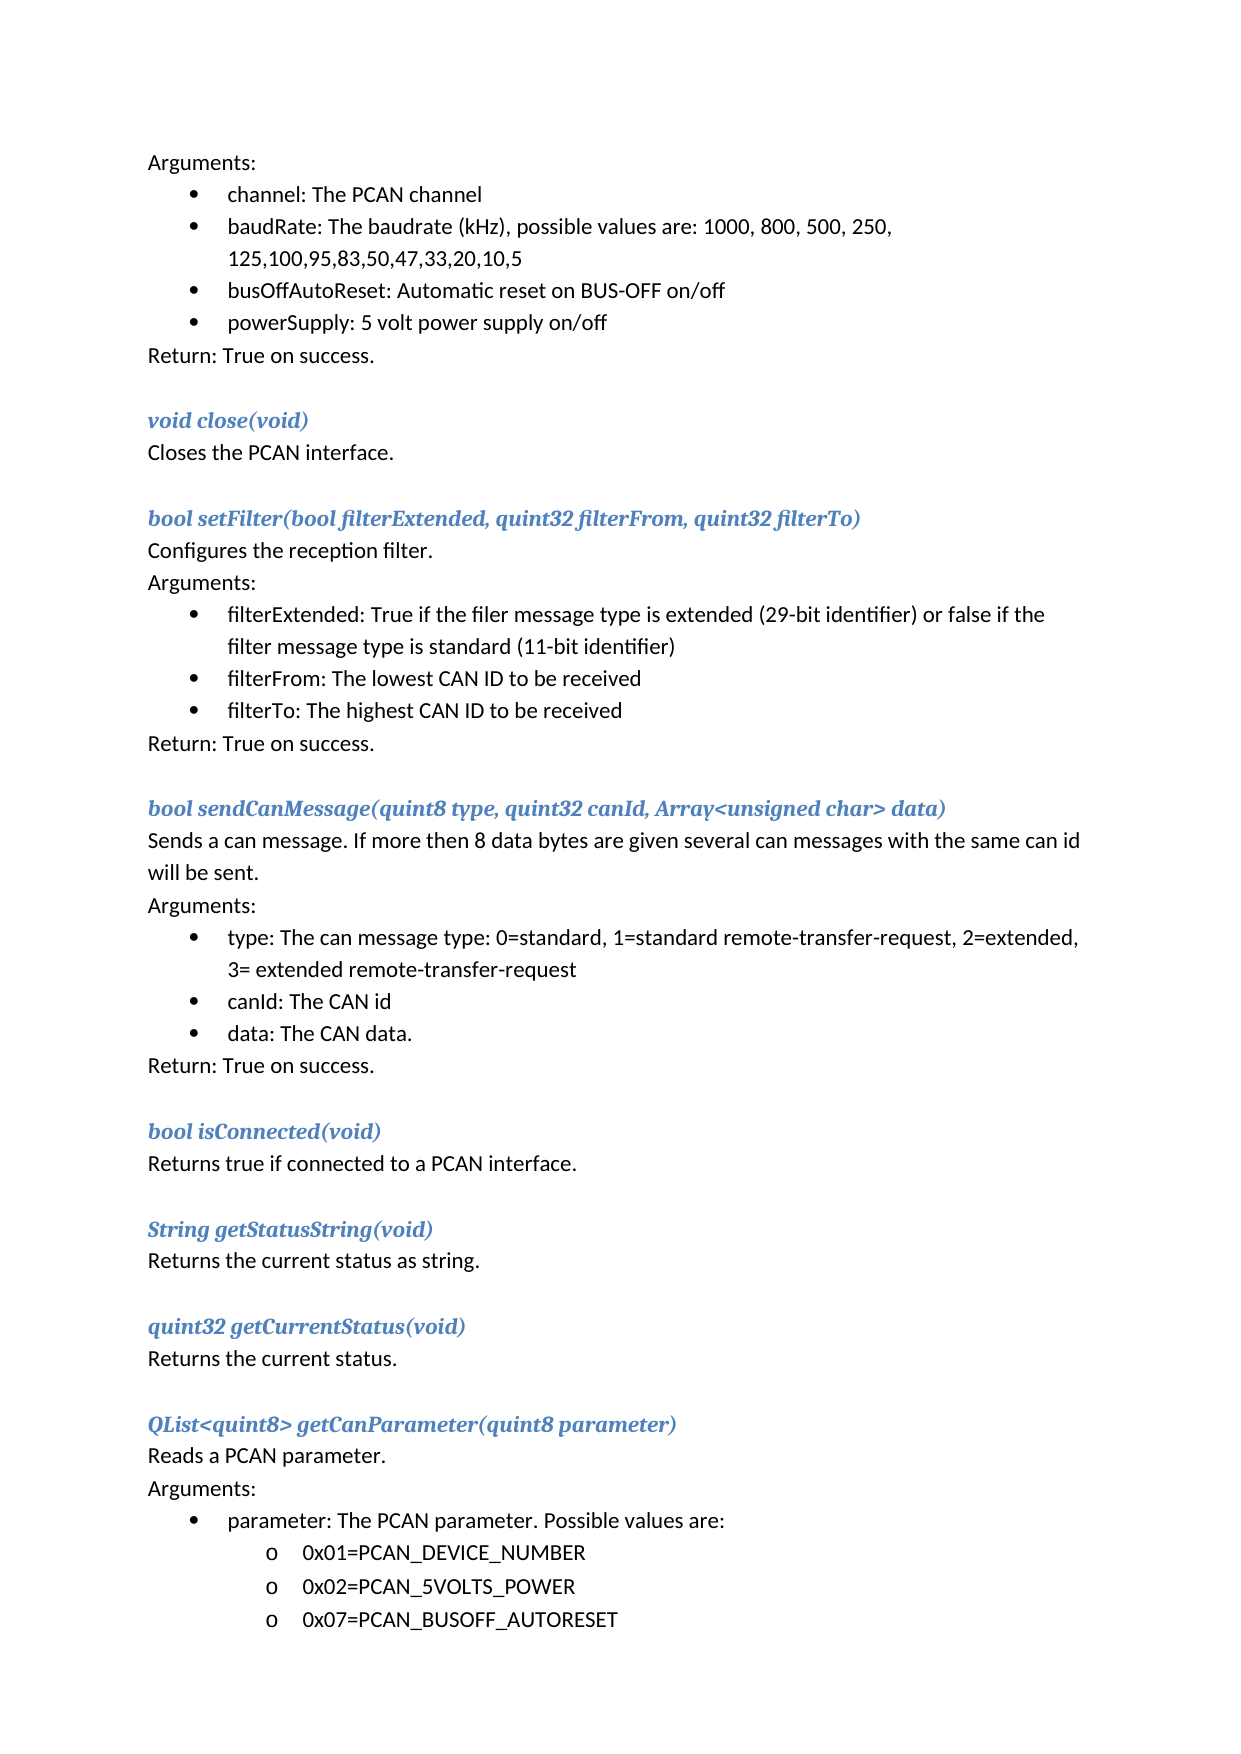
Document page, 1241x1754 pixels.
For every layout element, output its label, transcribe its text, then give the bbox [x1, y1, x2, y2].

subtitle bool isConnected(void) [148, 1119, 1093, 1145]
text Arguments: [148, 891, 1093, 919]
list 0x02=PCAN_5VOLTS_POWER [265, 1572, 1093, 1601]
subtitle void close(void) [148, 408, 1093, 434]
list canId: The CAN id [190, 987, 1093, 1015]
list parameter: The PCAN parameter. Possible values are: [190, 1506, 1093, 1534]
text Reads a PCAN parameter. [148, 1442, 1093, 1470]
text Return: True on success. [148, 1052, 1093, 1080]
list 0x01=PCAN_DEVICE_NUMBER [265, 1538, 1093, 1567]
list 0x07=PCAN_BUSOFF_AUTORESET [265, 1605, 1093, 1634]
list data: The CAN data. [190, 1019, 1093, 1047]
text Arguments: [148, 568, 1093, 596]
text Closes the PCAN interface. [148, 438, 1093, 466]
text Arguments: [148, 1474, 1093, 1502]
text Configures the reception filter. [148, 536, 1093, 564]
list filterFrom: The lowest CAN ID to be received [190, 664, 1093, 692]
text Sends a can message. If more then 8 data bytes are given several can messages with the same can id will be sent. [148, 826, 1093, 887]
list type: The can message type: 0=standard, 1=standard remote-transfer-request, 2=extended, 3= extended remote-transfer-request [190, 923, 1093, 983]
text Returns true if connected to a PCAN interface. [148, 1149, 1093, 1177]
text Returns the current status as string. [148, 1247, 1093, 1275]
subtitle bool setFilter(bool filterExtended, quint32 filterFrom, quint32 filterTo) [148, 506, 1093, 532]
text Returns the current status. [148, 1344, 1093, 1372]
list powerSupply: 5 volt power supply on/off [190, 308, 1093, 337]
text Return: True on success. [148, 729, 1093, 757]
list baudRate: The baudrate (kHz), possible values are: 1000, 800, 500, 250, 125,100,95,83,50,47,33,20,10,5 [190, 212, 1093, 272]
text Return: True on success. [148, 341, 1093, 369]
subtitle quint32 getCurrentStatus(void) [148, 1314, 1093, 1340]
subtitle String getStatusString(void) [148, 1216, 1093, 1243]
text Arguments: [148, 148, 1093, 176]
subtitle bool sendCanMessage(quint8 type, quint32 canId, Array<unsigned char> data) [148, 796, 1093, 822]
subtitle QList<quint8> getCanParameter(quint8 parameter) [148, 1411, 1093, 1438]
list filterTo: The highest CAN ID to be received [190, 697, 1093, 725]
list busOffAutoReset: Automatic reset on BUS-OFF on/off [190, 276, 1093, 304]
list channel: The PCAN channel [190, 180, 1093, 208]
list filterExtended: True if the filer message type is extended (29-bit identifier) or false if the filter message type is standard (11-bit identifier) [190, 600, 1093, 660]
